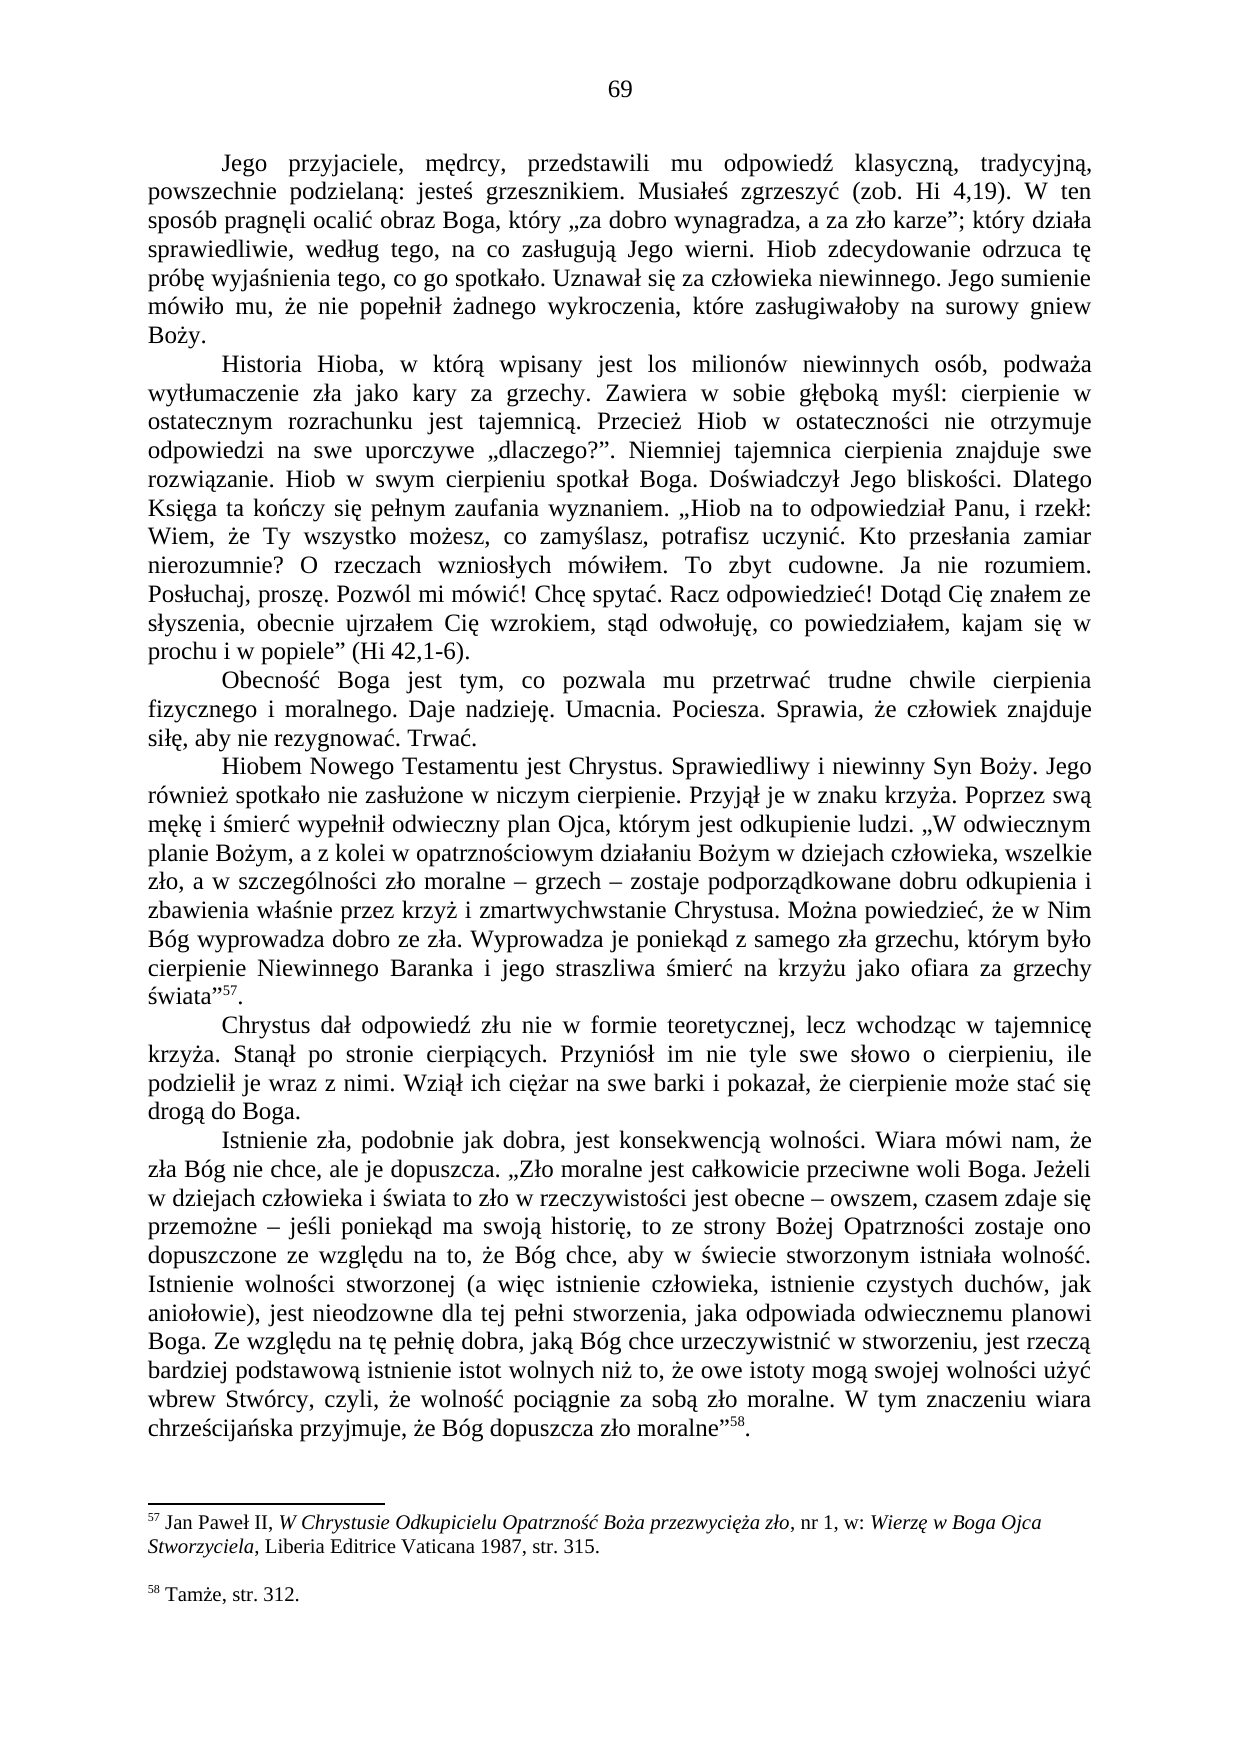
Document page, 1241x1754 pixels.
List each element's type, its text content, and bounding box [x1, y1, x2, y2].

text Chrystus dał odpowiedź złu nie w formie teoretycznej, lecz wchodząc w tajemnicę krzyża. Stanął po stronie cierpiących. Przyniósł im nie tyle swe słowo o cierpieniu, ile podzielił je wraz z nimi. Wziął ich ciężar na swe barki i pokazał, że cierpienie może stać się drogą do Boga. [148, 1010, 1093, 1125]
text Istnienie zła, podobnie jak dobra, jest konsekwencją wolności. Wiara mówi nam, że zła Bóg nie chce, ale je dopuszcza. „Zło moralne jest całkowicie przeciwne woli Boga. Jeżeli w dziejach człowieka i świata to zło w rzeczywistości jest obecne – owszem, czasem zdaje się przemożne – jeśli poniekąd ma swoją historię, to ze strony Bożej Opatrzności zostaje ono dopuszczone ze względu na to, że Bóg chce, aby w świecie stworzonym istniała wolność. Istnienie wolności stworzonej (a więc istnienie człowieka, istnienie czystych duchów, jak aniołowie), jest nieodzowne dla tej pełni stworzenia, jaka odpowiada odwiecznemu planowi Boga. Ze względu na tę pełnię dobra, jaką Bóg chce urzeczywistnić w stworzeniu, jest rzeczą bardziej podstawową istnienie istot wolnych niż to, że owe istoty mogą swojej wolności użyć wbrew Stwórcy, czyli, że wolność pociągnie za sobą zło moralne. W tym znaczeniu wiara chrześcijańska przyjmuje, że Bóg dopuszcza zło moralne”. [148, 1125, 1093, 1441]
text Jego przyjaciele, mędrcy, przedstawili mu odpowiedź klasyczną, tradycyjną, powszechnie podzielaną: jesteś grzesznikiem. Musiałeś zgrzeszyć (zob. Hi 4,19). W ten sposób pragnęli ocalić obraz Boga, który „za dobro wynagradza, a za zło karze”; który działa sprawiedliwie, według tego, na co zasługują Jego wierni. Hiob zdecydowanie odrzuca tę próbę wyjaśnienia tego, co go spotkało. Uznawał się za człowieka niewinnego. Jego sumienie mówiło mu, że nie popełnił żadnego wykroczenia, które zasługiwałoby na surowy gniew Boży. [148, 148, 1093, 349]
text Hiobem Nowego Testamentu jest Chrystus. Sprawiedliwy i niewinny Syn Boży. Jego również spotkało nie zasłużone w niczym cierpienie. Przyjął je w znaku krzyża. Poprzez swą mękę i śmierć wypełnił odwieczny plan Ojca, którym jest odkupienie ludzi. „W odwiecznym planie Bożym, a z kolei w opatrznościowym działaniu Bożym w dziejach człowieka, wszelkie zło, a w szczególności zło moralne – grzech – zostaje podporządkowane dobru odkupienia i zbawienia właśnie przez krzyż i zmartwychwstanie Chrystusa. Można powiedzieć, że w Nim Bóg wyprowadza dobro ze zła. Wyprowadza je poniekąd z samego zła grzechu, którym było cierpienie Niewinnego Baranka i jego straszliwa śmierć na krzyżu jako ofiara za grzechy świata”. [148, 751, 1093, 1010]
text Jan Paweł II, W Chrystusie Odkupicielu Opatrzność Boża przezwycięża zło, nr 1, w: Wierzę w Boga Ojca Stworzyciela, Liberia Editrice Vaticana 1987, str. 315. [148, 1510, 1093, 1558]
text Tamże, str. 312. [148, 1582, 1093, 1606]
text Historia Hioba, w którą wpisany jest los milionów niewinnych osób, podważa wytłumaczenie zła jako kary za grzechy. Zawiera w sobie głęboką myśl: cierpienie w ostatecznym rozrachunku jest tajemnicą. Przecież Hiob w ostateczności nie otrzymuje odpowiedzi na swe uporczywe „dlaczego?”. Niemniej tajemnica cierpienia znajduje swe rozwiązanie. Hiob w swym cierpieniu spotkał Boga. Doświadczył Jego bliskości. Dlatego Księga ta kończy się pełnym zaufania wyznaniem. „Hiob na to odpowiedział Panu, i rzekł: Wiem, że Ty wszystko możesz, co zamyślasz, potrafisz uczynić. Kto przesłania zamiar nierozumnie? O rzeczach wzniosłych mówiłem. To zbyt cudowne. Ja nie rozumiem. Posłuchaj, proszę. Pozwól mi mówić! Chcę spytać. Racz odpowiedzieć! Dotąd Cię znałem ze słyszenia, obecnie ujrzałem Cię wzrokiem, stąd odwołuję, co powiedziałem, kajam się w prochu i w popiele” (Hi 42,1-6). [148, 349, 1093, 665]
text Obecność Boga jest tym, co pozwala mu przetrwać trudne chwile cierpienia fizycznego i moralnego. Daje nadzieję. Umacnia. Pociesza. Sprawia, że człowiek znajduje siłę, aby nie rezygnować. Trwać. [148, 665, 1093, 751]
